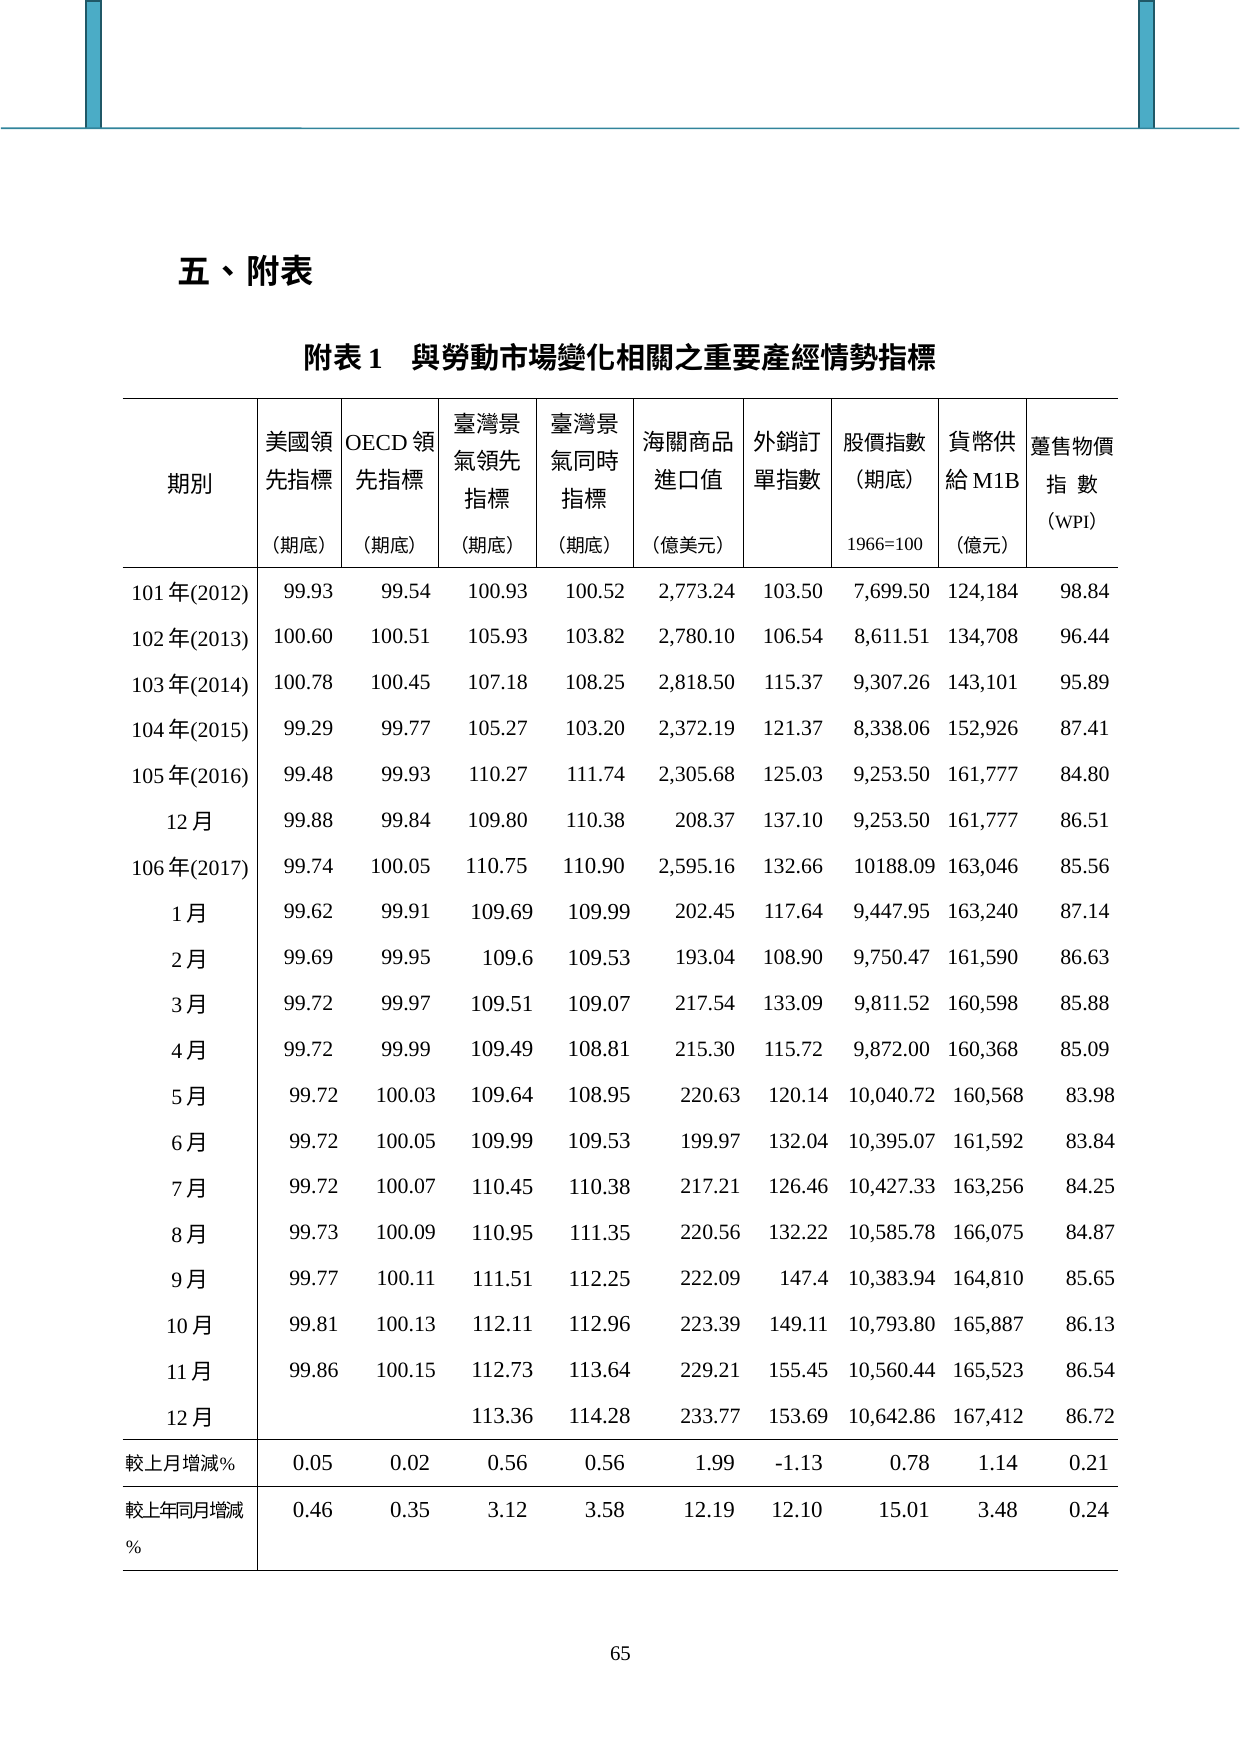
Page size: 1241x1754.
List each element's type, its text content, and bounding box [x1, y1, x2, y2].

table_cell 9,872.00 [831, 1026, 938, 1072]
table_cell 2,818.50 [633, 660, 743, 705]
table_cell 215.30 [633, 1026, 743, 1072]
table_cell 6月 [123, 1118, 257, 1164]
table_cell 4月 [123, 1026, 257, 1072]
table_header 臺灣景氣領先指標 [439, 399, 536, 520]
table_cell 99.84 [341, 797, 439, 843]
table_cell 100.05 [341, 1118, 439, 1164]
table_cell 161,777 [938, 797, 1026, 843]
table_cell 85.56 [1026, 843, 1118, 889]
table_cell 99.69 [258, 935, 341, 980]
table_cell 132.04 [743, 1118, 831, 1164]
table_cell 10,395.07 [831, 1118, 938, 1164]
table_cell 9,750.47 [831, 935, 938, 980]
table_cell 109.99 [439, 1118, 536, 1164]
table_cell 7月 [123, 1164, 257, 1209]
table_header 期別 [123, 399, 257, 567]
table_cell 100.13 [341, 1301, 439, 1347]
table_cell 217.54 [633, 980, 743, 1026]
table_cell 113.64 [536, 1347, 633, 1393]
table_cell 125.03 [743, 751, 831, 797]
table_cell （億元） [939, 520, 1026, 567]
table_cell 7,699.50 [831, 568, 938, 614]
table_cell 15.01 [831, 1487, 938, 1570]
table_cell 1966=100 [832, 520, 938, 567]
table_cell [341, 1393, 439, 1439]
table_cell 86.13 [1026, 1301, 1118, 1347]
table_cell 160,568 [938, 1072, 1026, 1118]
table_cell 110.45 [439, 1164, 536, 1209]
table_cell 100.78 [258, 660, 341, 705]
table_cell 109.80 [439, 797, 536, 843]
table_cell 0.02 [341, 1440, 439, 1486]
table_cell 155.45 [743, 1347, 831, 1393]
table_cell 99.86 [258, 1347, 341, 1393]
table_cell 110.38 [536, 797, 633, 843]
table_cell 111.35 [536, 1210, 633, 1255]
table_cell 109.07 [536, 980, 633, 1026]
table_cell 109.53 [536, 935, 633, 980]
table_cell 10,585.78 [831, 1210, 938, 1255]
table_cell 10,560.44 [831, 1347, 938, 1393]
table_cell 107.18 [439, 660, 536, 705]
table_cell 9,447.95 [831, 889, 938, 934]
table_cell 10,427.33 [831, 1164, 938, 1209]
table_cell 112.73 [439, 1347, 536, 1393]
table_cell 99.93 [341, 751, 439, 797]
table_cell 95.89 [1026, 660, 1118, 705]
table_cell 86.72 [1026, 1393, 1118, 1439]
table_cell 10,793.80 [831, 1301, 938, 1347]
table_cell 160,368 [938, 1026, 1026, 1072]
table_cell 3.12 [439, 1487, 536, 1570]
table_cell 108.90 [743, 935, 831, 980]
table_cell 108.25 [536, 660, 633, 705]
subtitle 五、附表 [177, 231, 1063, 306]
table_cell 10188.09 [831, 843, 938, 889]
table_cell 99.72 [258, 1072, 341, 1118]
table_cell 10,642.86 [831, 1393, 938, 1439]
table_cell 110.27 [439, 751, 536, 797]
table_cell 147.4 [743, 1255, 831, 1301]
table_cell 99.62 [258, 889, 341, 934]
table_cell 132.22 [743, 1210, 831, 1255]
table_cell 87.41 [1026, 705, 1118, 751]
table_cell 99.74 [258, 843, 341, 889]
table_cell 0.05 [258, 1440, 341, 1486]
table_cell 109.53 [536, 1118, 633, 1164]
table_cell 99.72 [258, 1026, 341, 1072]
table_cell 109.49 [439, 1026, 536, 1072]
table_cell 101年(2012) [123, 568, 257, 614]
table_header 臺灣景氣同時指標 [537, 399, 633, 520]
table_cell [258, 1393, 341, 1439]
table_cell 較上月增減% [123, 1440, 257, 1486]
table_header OECD領先指標 [342, 399, 438, 520]
table_cell 9,253.50 [831, 797, 938, 843]
table_cell 87.14 [1026, 889, 1118, 934]
table_cell 5月 [123, 1072, 257, 1118]
table_cell 110.38 [536, 1164, 633, 1209]
table_cell 137.10 [743, 797, 831, 843]
table_cell 115.72 [743, 1026, 831, 1072]
table_cell 3.48 [938, 1487, 1026, 1570]
table_cell 99.72 [258, 1118, 341, 1164]
table_header 海關商品進口值 [634, 399, 743, 520]
table_cell 223.39 [633, 1301, 743, 1347]
table_cell 163,046 [938, 843, 1026, 889]
table_cell 165,887 [938, 1301, 1026, 1347]
table_cell 134,708 [938, 614, 1026, 659]
table_cell 99.91 [341, 889, 439, 934]
table_cell 220.56 [633, 1210, 743, 1255]
table_cell 0.35 [341, 1487, 439, 1570]
table_cell 100.07 [341, 1164, 439, 1209]
table_cell 12.10 [743, 1487, 831, 1570]
table_cell 102年(2013) [123, 614, 257, 659]
table_cell 99.77 [258, 1255, 341, 1301]
table_cell 160,598 [938, 980, 1026, 1026]
table_cell 99.72 [258, 1164, 341, 1209]
table_cell 109.51 [439, 980, 536, 1026]
table_cell 100.03 [341, 1072, 439, 1118]
table_cell 199.97 [633, 1118, 743, 1164]
table_cell 0.24 [1026, 1487, 1118, 1570]
table_cell 8,338.06 [831, 705, 938, 751]
table_cell 112.25 [536, 1255, 633, 1301]
table_cell 114.28 [536, 1393, 633, 1439]
table_cell 105.93 [439, 614, 536, 659]
table_cell 124,184 [938, 568, 1026, 614]
table_cell 12.19 [633, 1487, 743, 1570]
table_cell 105年(2016) [123, 751, 257, 797]
table_cell 99.81 [258, 1301, 341, 1347]
table_cell 165,523 [938, 1347, 1026, 1393]
table_cell 111.74 [536, 751, 633, 797]
table_cell 103年(2014) [123, 660, 257, 705]
table_cell 99.29 [258, 705, 341, 751]
table_cell 229.21 [633, 1347, 743, 1393]
table_cell 0.56 [439, 1440, 536, 1486]
table_cell 100.11 [341, 1255, 439, 1301]
table_cell 117.64 [743, 889, 831, 934]
table_cell 99.72 [258, 980, 341, 1026]
table_cell 2月 [123, 935, 257, 980]
table_cell 109.64 [439, 1072, 536, 1118]
text 附表1 與勞動市場變化相關之重要產經情勢指標 [177, 325, 1063, 379]
table_cell 104年(2015) [123, 705, 257, 751]
table_cell 9,253.50 [831, 751, 938, 797]
table_cell 166,075 [938, 1210, 1026, 1255]
table_cell 96.44 [1026, 614, 1118, 659]
table_cell 109.6 [439, 935, 536, 980]
table_cell 193.04 [633, 935, 743, 980]
table_cell 161,592 [938, 1118, 1026, 1164]
table_cell 99.54 [341, 568, 439, 614]
table_cell 105.27 [439, 705, 536, 751]
table_cell 3.58 [536, 1487, 633, 1570]
table_cell 113.36 [439, 1393, 536, 1439]
table_cell 2,372.19 [633, 705, 743, 751]
table_cell 133.09 [743, 980, 831, 1026]
table_cell 132.66 [743, 843, 831, 889]
table_cell 161,590 [938, 935, 1026, 980]
table_cell 149.11 [743, 1301, 831, 1347]
table_cell 99.95 [341, 935, 439, 980]
table_cell 2,595.16 [633, 843, 743, 889]
table_cell 220.63 [633, 1072, 743, 1118]
table_cell 2,773.24 [633, 568, 743, 614]
table_cell 103.50 [743, 568, 831, 614]
table_cell 85.65 [1026, 1255, 1118, 1301]
table_cell 112.96 [536, 1301, 633, 1347]
table_cell 1月 [123, 889, 257, 934]
table_cell 9月 [123, 1255, 257, 1301]
table_cell 0.21 [1026, 1440, 1118, 1486]
table_cell 110.95 [439, 1210, 536, 1255]
table_cell 較上年同月增減% [123, 1487, 257, 1570]
table_cell 83.84 [1026, 1118, 1118, 1164]
table_cell 10月 [123, 1301, 257, 1347]
table_cell 0.78 [831, 1440, 938, 1486]
table_cell 3月 [123, 980, 257, 1026]
table_cell 103.82 [536, 614, 633, 659]
table_cell 85.09 [1026, 1026, 1118, 1072]
table_cell 99.88 [258, 797, 341, 843]
table_cell 121.37 [743, 705, 831, 751]
table_cell 120.14 [743, 1072, 831, 1118]
table_cell 110.90 [536, 843, 633, 889]
table_cell 84.80 [1026, 751, 1118, 797]
table_cell 84.87 [1026, 1210, 1118, 1255]
table_cell 99.48 [258, 751, 341, 797]
table_cell （期底） [342, 520, 438, 567]
table_cell 100.05 [341, 843, 439, 889]
table_cell 112.11 [439, 1301, 536, 1347]
table_cell 109.69 [439, 889, 536, 934]
table_header 美國領先指標 [258, 399, 341, 520]
table_cell 99.77 [341, 705, 439, 751]
table_cell 100.45 [341, 660, 439, 705]
table_cell 99.99 [341, 1026, 439, 1072]
table_cell 9,307.26 [831, 660, 938, 705]
table_cell 84.25 [1026, 1164, 1118, 1209]
table_cell （億美元） [634, 520, 743, 567]
table_cell 100.51 [341, 614, 439, 659]
table_cell 9,811.52 [831, 980, 938, 1026]
table_cell （期底） [439, 520, 536, 567]
table_cell 106年(2017) [123, 843, 257, 889]
table_cell 100.15 [341, 1347, 439, 1393]
table_cell 83.98 [1026, 1072, 1118, 1118]
table_cell 0.46 [258, 1487, 341, 1570]
table_cell 11月 [123, 1347, 257, 1393]
table_cell 106.54 [743, 614, 831, 659]
table_cell 202.45 [633, 889, 743, 934]
table_cell 143,101 [938, 660, 1026, 705]
table_cell 109.99 [536, 889, 633, 934]
table_cell 110.75 [439, 843, 536, 889]
table_cell 103.20 [536, 705, 633, 751]
table_cell 100.60 [258, 614, 341, 659]
table_cell 153.69 [743, 1393, 831, 1439]
table_cell 99.73 [258, 1210, 341, 1255]
table_cell 222.09 [633, 1255, 743, 1301]
table_cell 86.63 [1026, 935, 1118, 980]
table_cell 108.95 [536, 1072, 633, 1118]
table_cell 2,780.10 [633, 614, 743, 659]
table_cell 8,611.51 [831, 614, 938, 659]
table_cell 100.09 [341, 1210, 439, 1255]
table_cell -1.13 [743, 1440, 831, 1486]
table_cell 152,926 [938, 705, 1026, 751]
table_cell 86.54 [1026, 1347, 1118, 1393]
table_cell 12月 [123, 1393, 257, 1439]
table_cell 86.51 [1026, 797, 1118, 843]
table_cell 10,040.72 [831, 1072, 938, 1118]
table_cell （期底） [537, 520, 633, 567]
table_cell 10,383.94 [831, 1255, 938, 1301]
table_cell 217.21 [633, 1164, 743, 1209]
table_cell （期底） [258, 520, 341, 567]
table_cell 167,412 [938, 1393, 1026, 1439]
table_cell 1.99 [633, 1440, 743, 1486]
table_cell 233.77 [633, 1393, 743, 1439]
table_cell 8月 [123, 1210, 257, 1255]
table_cell 164,810 [938, 1255, 1026, 1301]
table_cell 99.93 [258, 568, 341, 614]
table_cell 99.97 [341, 980, 439, 1026]
table_cell 85.88 [1026, 980, 1118, 1026]
table_header 躉售物價指 數（WPI） [1027, 399, 1118, 567]
table_header 股價指數（期底） [832, 399, 938, 520]
table_header 外銷訂單指數 [744, 399, 831, 520]
table_cell 126.46 [743, 1164, 831, 1209]
table_cell 12月 [123, 797, 257, 843]
table_cell [744, 520, 831, 567]
table_cell 100.52 [536, 568, 633, 614]
table_cell 100.93 [439, 568, 536, 614]
table_cell 98.84 [1026, 568, 1118, 614]
table_cell 115.37 [743, 660, 831, 705]
table_header 貨幣供給M1B [939, 399, 1026, 520]
table_cell 2,305.68 [633, 751, 743, 797]
table_cell 108.81 [536, 1026, 633, 1072]
table_cell 163,240 [938, 889, 1026, 934]
table_cell 0.56 [536, 1440, 633, 1486]
table_cell 161,777 [938, 751, 1026, 797]
table_cell 163,256 [938, 1164, 1026, 1209]
table_cell 1.14 [938, 1440, 1026, 1486]
table_cell 111.51 [439, 1255, 536, 1301]
table_cell 208.37 [633, 797, 743, 843]
